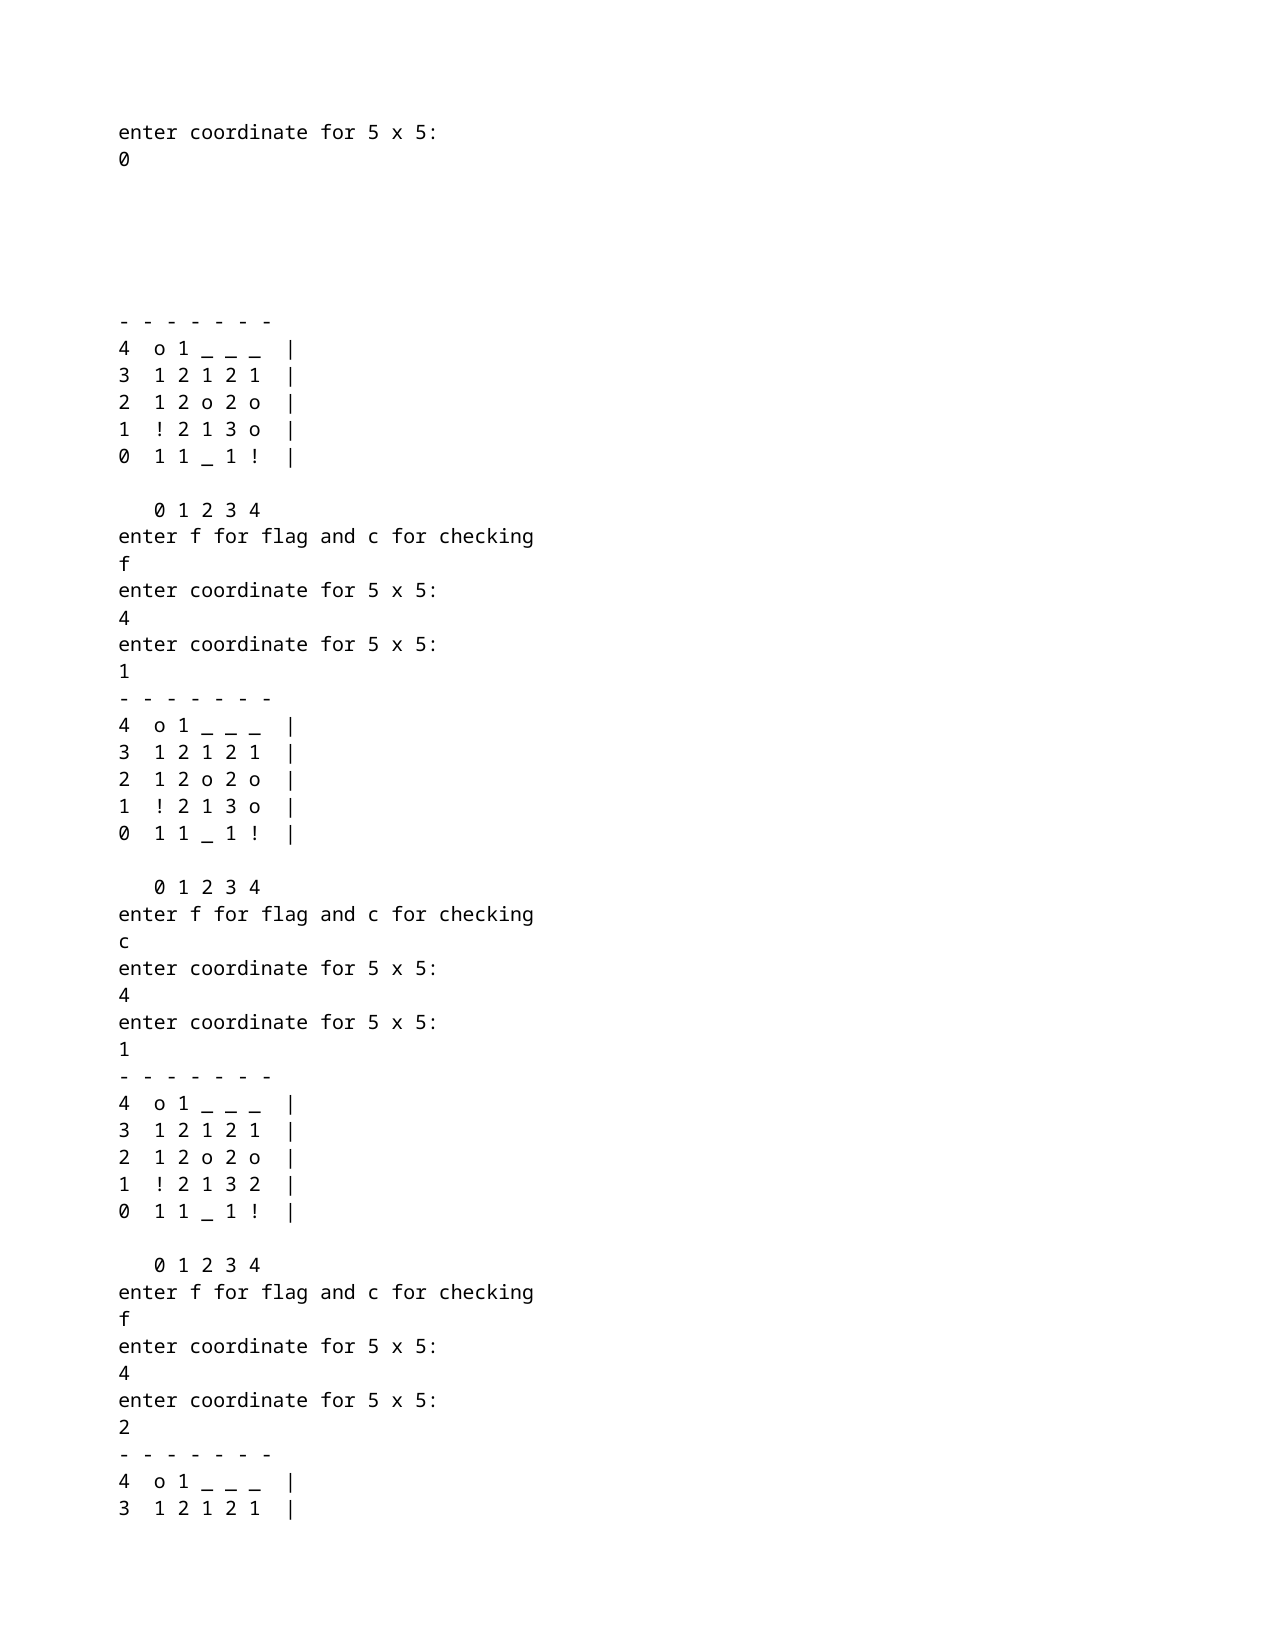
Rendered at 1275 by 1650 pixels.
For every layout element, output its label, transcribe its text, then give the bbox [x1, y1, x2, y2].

text 2 [118, 1413, 1157, 1440]
text enter coordinate for 5 x 5: [118, 1332, 1157, 1359]
text 0 1 2 3 4 [118, 1251, 1157, 1278]
text 1 [118, 1035, 1157, 1062]
text 4 o 1 _ _ _ | [118, 1089, 1157, 1116]
text 0 1 2 3 4 [118, 873, 1157, 901]
text 1 ! 2 1 3 o | [118, 415, 1157, 442]
text 3 1 2 1 2 1 | [118, 1494, 1157, 1521]
text 3 1 2 1 2 1 | [118, 739, 1157, 766]
text enter f for flag and c for checking [118, 523, 1157, 550]
text 4 o 1 _ _ _ | [118, 1467, 1157, 1494]
text 0 1 2 3 4 [118, 496, 1157, 523]
text enter f for flag and c for checking [118, 901, 1157, 927]
text enter coordinate for 5 x 5: [118, 631, 1157, 658]
text 0 [118, 145, 1157, 172]
text enter f for flag and c for checking [118, 1278, 1157, 1305]
text 4 [118, 981, 1157, 1008]
text - - - - - - - [118, 685, 1157, 712]
text - - - - - - - [118, 1062, 1157, 1089]
text 0 1 1 _ 1 ! | [118, 819, 1157, 847]
text f [118, 550, 1157, 577]
text enter coordinate for 5 x 5: [118, 1008, 1157, 1035]
text - - - - - - - [118, 307, 1157, 334]
text 0 1 1 _ 1 ! | [118, 442, 1157, 469]
text 2 1 2 o 2 o | [118, 1143, 1157, 1170]
text 0 1 1 _ 1 ! | [118, 1197, 1157, 1224]
text enter coordinate for 5 x 5: [118, 577, 1157, 604]
text 4 o 1 _ _ _ | [118, 712, 1157, 739]
text enter coordinate for 5 x 5: [118, 1386, 1157, 1413]
text 1 ! 2 1 3 o | [118, 793, 1157, 819]
text c [118, 927, 1157, 954]
text - - - - - - - [118, 1440, 1157, 1467]
text 3 1 2 1 2 1 | [118, 361, 1157, 388]
text f [118, 1305, 1157, 1332]
text enter coordinate for 5 x 5: [118, 118, 1157, 145]
text 1 ! 2 1 3 2 | [118, 1170, 1157, 1197]
text 2 1 2 o 2 o | [118, 766, 1157, 793]
text enter coordinate for 5 x 5: [118, 954, 1157, 981]
text 2 1 2 o 2 o | [118, 388, 1157, 415]
text 4 o 1 _ _ _ | [118, 334, 1157, 361]
text 4 [118, 1359, 1157, 1386]
text 3 1 2 1 2 1 | [118, 1116, 1157, 1143]
text 1 [118, 658, 1157, 685]
text 4 [118, 604, 1157, 631]
